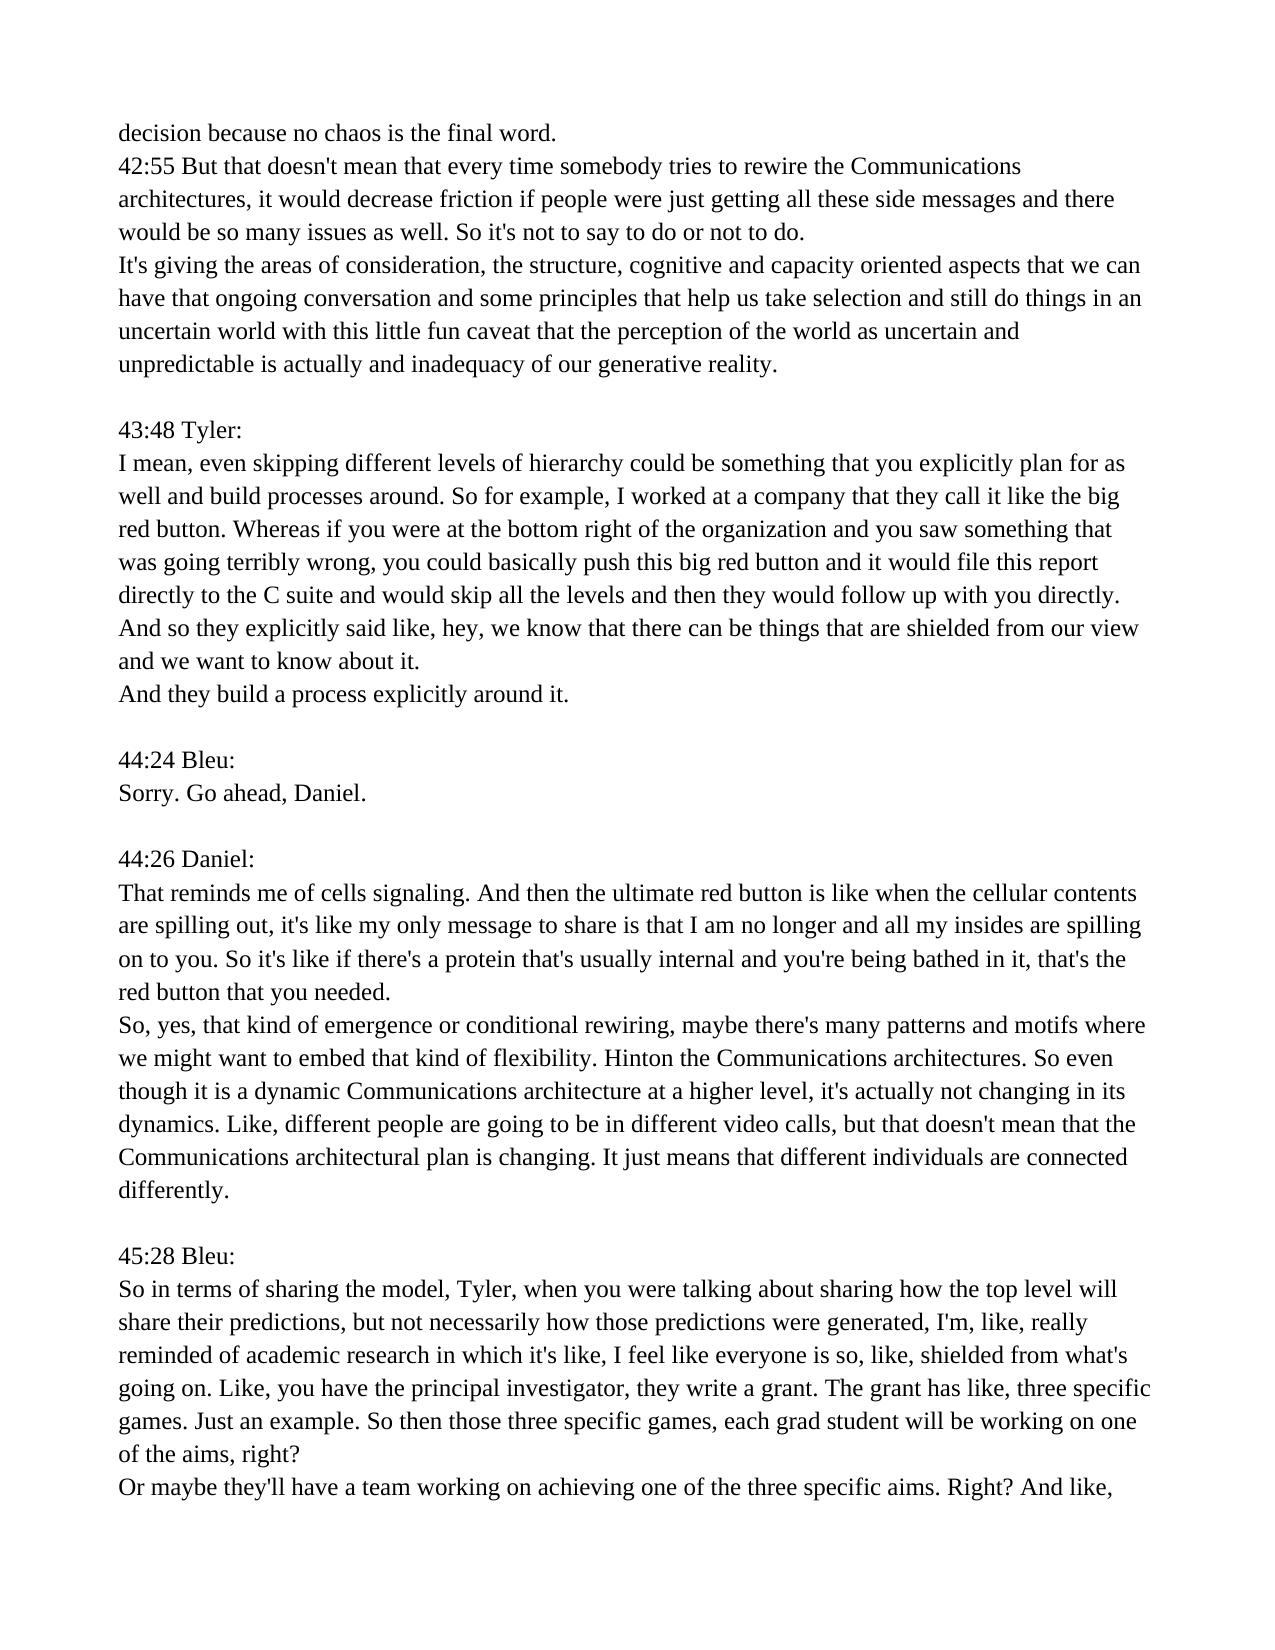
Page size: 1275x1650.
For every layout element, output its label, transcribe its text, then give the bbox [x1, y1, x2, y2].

text So in terms of sharing the model, Tyler, when you were talking about sharing how the top level will share their predictions, but not necessarily how those predictions were generated, I'm, like, really reminded of academic research in which it's like, I feel like everyone is so, like, shielded from what's going on. Like, you have the principal investigator, they write a grant. The grant has like, three specific games. Just an example. So then those three specific games, each grad student will be working on one of the aims, right? [118, 1274, 1157, 1468]
text Or maybe they'll have a team working on achieving one of the three specific aims. Right? And like, [118, 1472, 1157, 1501]
text I mean, even skipping different levels of hierarchy could be something that you explicitly plan for as well and build processes around. So for example, I worked at a company that they call it like the big red button. Whereas if you were at the bottom right of the organization and you saw something that was going terribly wrong, you could basically push this big red button and it would file this report directly to the C suite and would skip all the levels and then they would follow up with you directly. And so they explicitly said like, hey, we know that there can be things that are shielded from our view and we want to know about it. [118, 448, 1157, 675]
text It's giving the areas of consideration, the structure, cognitive and capacity oriented aspects that we can have that ongoing conversation and some principles that help us take selection and still do things in an uncertain world with this little fun caveat that the perception of the world as uncertain and unpredictable is actually and inadequacy of our generative reality. [118, 250, 1157, 378]
text 45:28 Bleu: [118, 1241, 1157, 1269]
text That reminds me of cells signaling. And then the ultimate red button is like when the cellular contents are spilling out, it's like my only message to share is that I am no longer and all my insides are spilling on to you. So it's like if there's a protein that's usually internal and you're being bathed in it, that's the red button that you needed. [118, 878, 1157, 1005]
text 42:55 But that doesn't mean that every time somebody tries to rewire the Communications architectures, it would decrease friction if people were just getting all these side messages and there would be so many issues as well. So it's not to say to do or not to do. [118, 151, 1157, 246]
text Sorry. Go ahead, Daniel. [118, 778, 1157, 807]
text decision because no chaos is the final word. [118, 118, 1157, 147]
text 44:26 Daniel: [118, 844, 1157, 873]
text 44:24 Bleu: [118, 746, 1157, 774]
text 43:48 Tyler: [118, 415, 1157, 444]
text And they build a process explicitly around it. [118, 679, 1157, 708]
text So, yes, that kind of emergence or conditional rewiring, maybe there's many patterns and motifs where we might want to embed that kind of flexibility. Hinton the Communications architectures. So even though it is a dynamic Communications architecture at a higher level, it's actually not changing in its dynamics. Like, different people are going to be in different video calls, but that doesn't mean that the Communications architectural plan is changing. It just means that different individuals are connected differently. [118, 1010, 1157, 1203]
